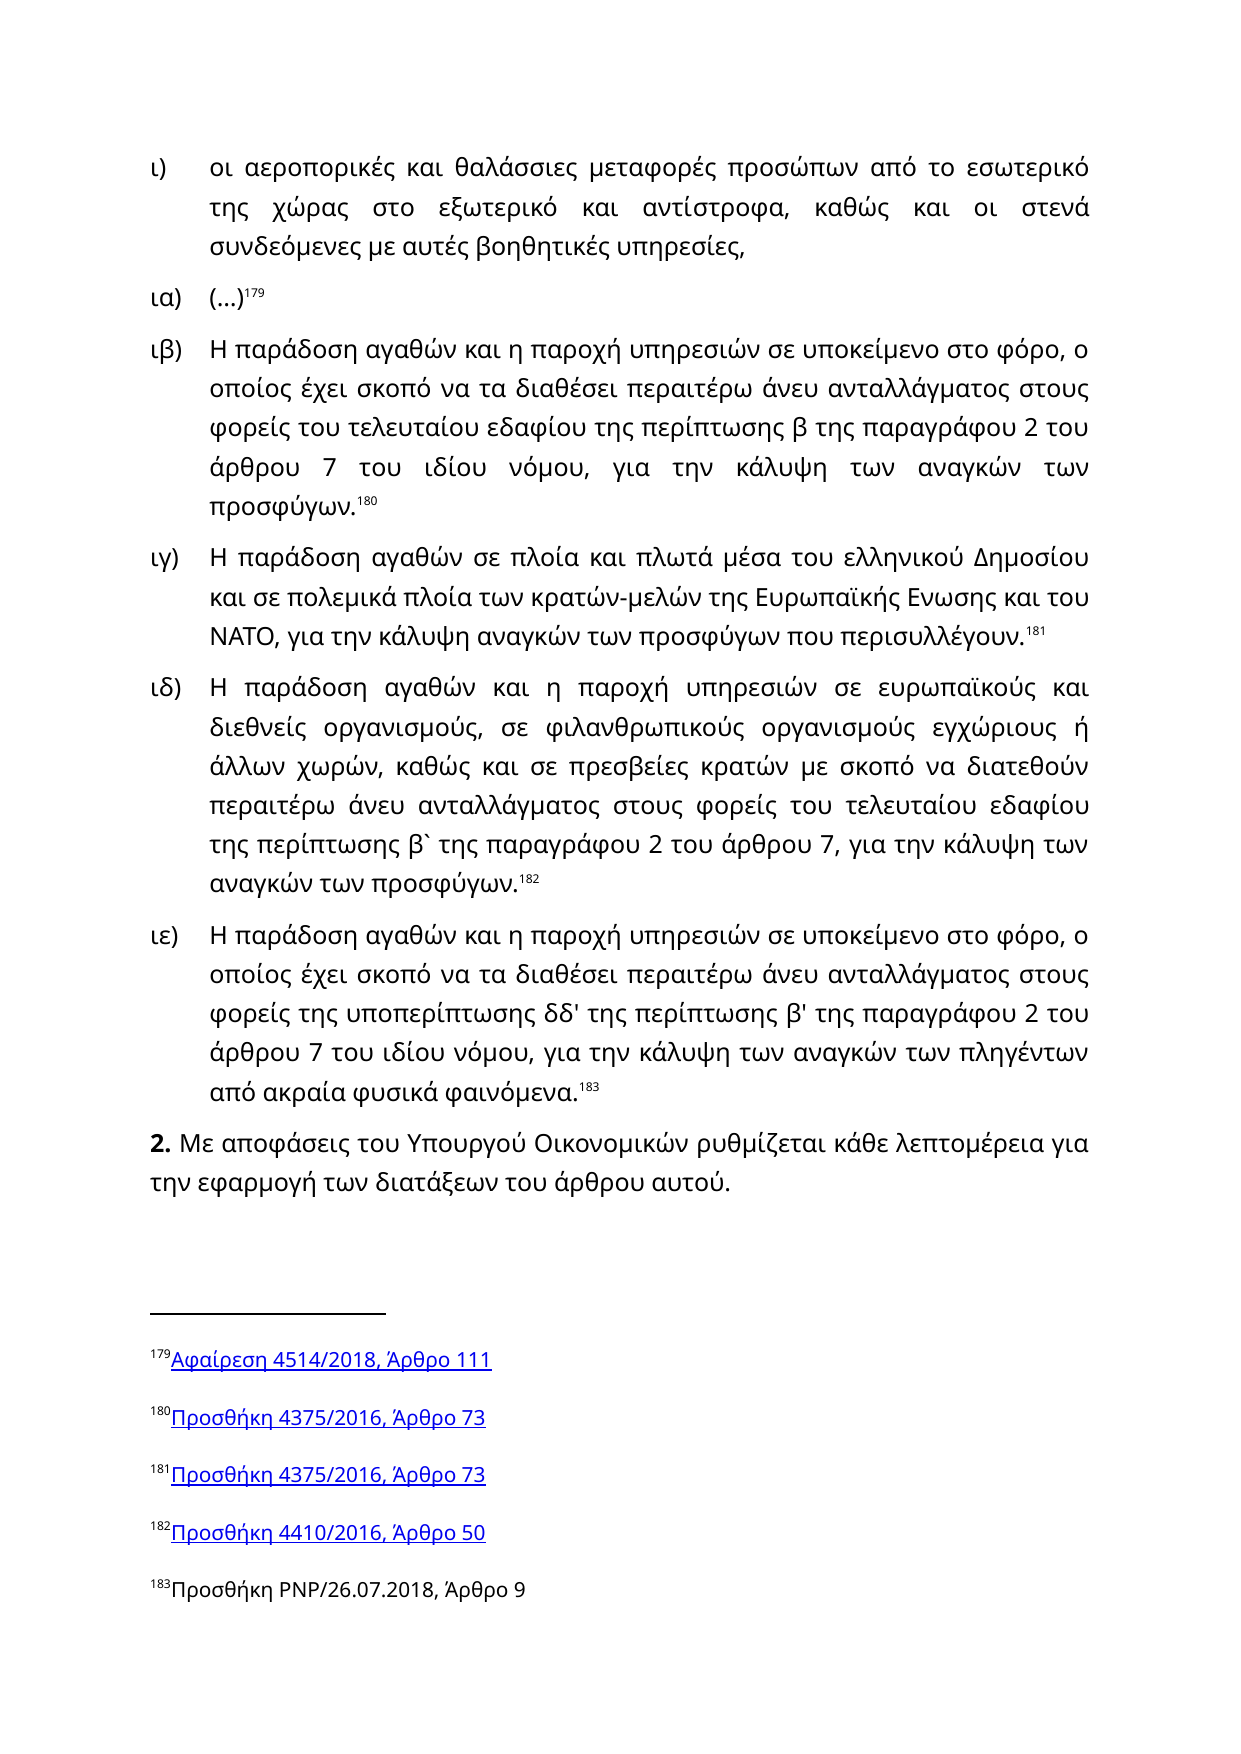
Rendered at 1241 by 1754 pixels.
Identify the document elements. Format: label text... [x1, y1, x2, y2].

list ιε) Η παράδοση αγαθών και η παροχή υπηρεσιών σε υποκείμενο στο φόρο, ο οποίος έχει σκοπό να τα διαθέσει περαιτέρω άνευ ανταλλάγματος στους φορείς της υποπερίπτωσης δδ' της περίπτωσης β' της παραγράφου 2 του άρθρου 7 του ιδίου νόμου, για την κάλυψη των αναγκών των πληγέντων από ακραία φυσικά φαινόμενα. [150, 917, 1090, 1108]
text Προσθήκη 4375/2016, Άρθρο 73 [150, 1460, 1090, 1489]
text 2. Με αποφάσεις του Υπουργού Οικονομικών ρυθμίζεται κάθε λεπτομέρεια για την εφαρμογή των διατάξεων του άρθρου αυτού. [150, 1126, 1090, 1199]
text Προσθήκη PNP/26.07.2018, Άρθρο 9 [150, 1576, 1090, 1604]
text Προσθήκη 4375/2016, Άρθρο 73 [150, 1403, 1090, 1431]
list ι) οι αεροπορικές και θαλάσσιες μεταφορές προσώπων από το εσωτερικό της χώρας στο εξωτερικό και αντί­στροφα, καθώς και οι στενά συνδεόμενες με αυτές βοηθητικές υπηρεσίες, [150, 150, 1090, 262]
list ιδ) Η παράδοση αγαθών και η παροχή υπηρεσιών σε ευρωπαϊκούς και διεθνείς οργανισμούς, σε φιλανθρωπικούς οργανισμούς εγχώριους ή άλλων χωρών, καθώς και σε πρεσβείες κρατών με σκοπό να διατεθούν περαιτέρω άνευ ανταλλάγματος στους φορείς του τελευταίου εδαφίου της περίπτωσης β` της παραγράφου 2 του άρθρου 7, για την κάλυψη των αναγκών των προσφύγων. [150, 670, 1090, 900]
list ια) (…) [150, 280, 1090, 314]
text Προσθήκη 4410/2016, Άρθρο 50 [150, 1518, 1090, 1546]
text Αφαίρεση 4514/2018, Άρθρο 111 [150, 1345, 1090, 1373]
list ιβ) Η παράδοση αγαθών και η παροχή υπηρεσιών σε υποκείμενο στο φόρο, ο οποίος έχει σκοπό να τα διαθέσει περαιτέρω άνευ ανταλλάγματος στους φορείς του τελευταίου εδαφίου της περίπτωσης β της παραγράφου 2 του άρθρου 7 του ιδίου νόμου, για την κάλυψη των αναγκών των προσφύγων. [150, 332, 1090, 522]
list ιγ) Η παράδοση αγαθών σε πλοία και πλωτά μέσα του ελληνικού Δημοσίου και σε πολεμικά πλοία των κρατών-μελών της Ευρωπαϊκής Ενωσης και του ΝΑΤΟ, για την κάλυψη αναγκών των προσφύγων που περισυλλέγουν. [150, 540, 1090, 652]
